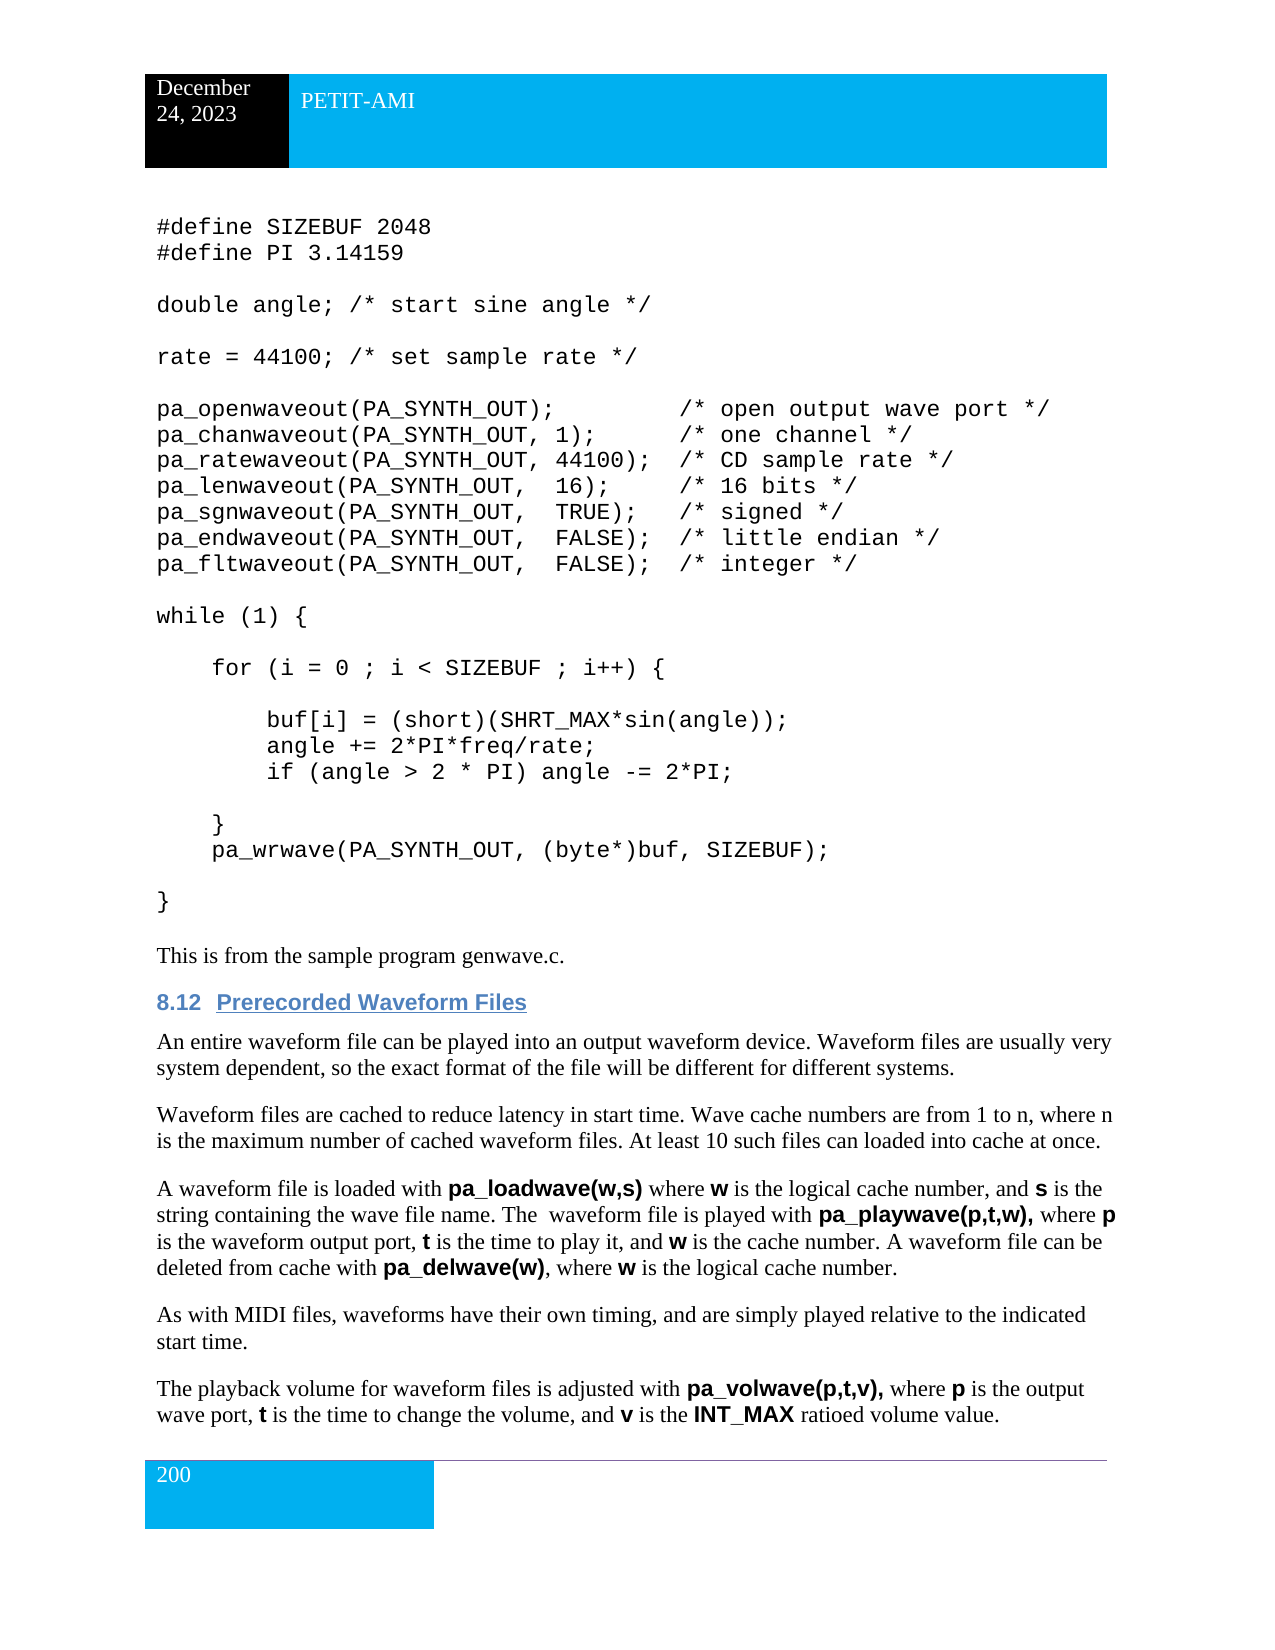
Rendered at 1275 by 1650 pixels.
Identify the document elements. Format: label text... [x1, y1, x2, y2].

text double angle; /* start sine angle */ [156, 293, 1118, 319]
text pa_fltwaveout(PA_SYNTH_OUT, FALSE); /* integer */ [156, 553, 1118, 578]
text } [156, 812, 1118, 838]
text while (1) { [156, 604, 1118, 630]
text pa_endwaveout(PA_SYNTH_OUT, FALSE); /* little endian */ [156, 527, 1118, 553]
text } [156, 890, 1118, 916]
subtitle Prerecorded Waveform Files [156, 989, 1118, 1015]
text This is from the sample program genwave.c. [156, 942, 1118, 968]
text pa_ratewaveout(PA_SYNTH_OUT, 44100); /* CD sample rate */ [156, 449, 1118, 475]
text angle += 2*PI*freq/rate; [156, 734, 1118, 760]
text #define SIZEBUF 2048 [156, 215, 1118, 241]
text rate = 44100; /* set sample rate */ [156, 345, 1118, 371]
text pa_sgnwaveout(PA_SYNTH_OUT, TRUE); /* signed */ [156, 501, 1118, 527]
text #define PI 3.14159 [156, 241, 1118, 267]
text pa_openwaveout(PA_SYNTH_OUT); /* open output wave port */ [156, 397, 1118, 423]
text As with MIDI files, waveforms have their own timing, and are simply played relative to the indicated start time. [156, 1301, 1118, 1354]
text Waveform files are cached to reduce latency in start time. Wave cache numbers are from 1 to n, where n is the maximum number of cached waveform files. At least 10 such files can loaded into cache at once. [156, 1101, 1118, 1154]
text for (i = 0 ; i < SIZEBUF ; i++) { [156, 656, 1118, 682]
text pa_chanwaveout(PA_SYNTH_OUT, 1); /* one channel */ [156, 423, 1118, 449]
text pa_lenwaveout(PA_SYNTH_OUT, 16); /* 16 bits */ [156, 475, 1118, 501]
text buf[i] = (short)(SHRT_MAX*sin(angle)); [156, 708, 1118, 734]
text An entire waveform file can be played into an output waveform device. Waveform files are usually very system dependent, so the exact format of the file will be different for different systems. [156, 1028, 1118, 1080]
text A waveform file is loaded with pa_loadwave(w,s) where w is the logical cache number, and s is the string containing the wave file name. The waveform file is played with pa_playwave(p,t,w), where p is the waveform output port, t is the time to play it, and w is the cache number. A waveform file can be deleted from cache with pa_delwave(w), where w is the logical cache number. [156, 1175, 1118, 1281]
text pa_wrwave(PA_SYNTH_OUT, (byte*)buf, SIZEBUF); [156, 838, 1118, 864]
text The playback volume for waveform files is adjusted with pa_volwave(p,t,v), where p is the output wave port, t is the time to change the volume, and v is the INT_MAX ratioed volume value. [156, 1375, 1118, 1428]
text if (angle > 2 * PI) angle -= 2*PI; [156, 760, 1118, 786]
